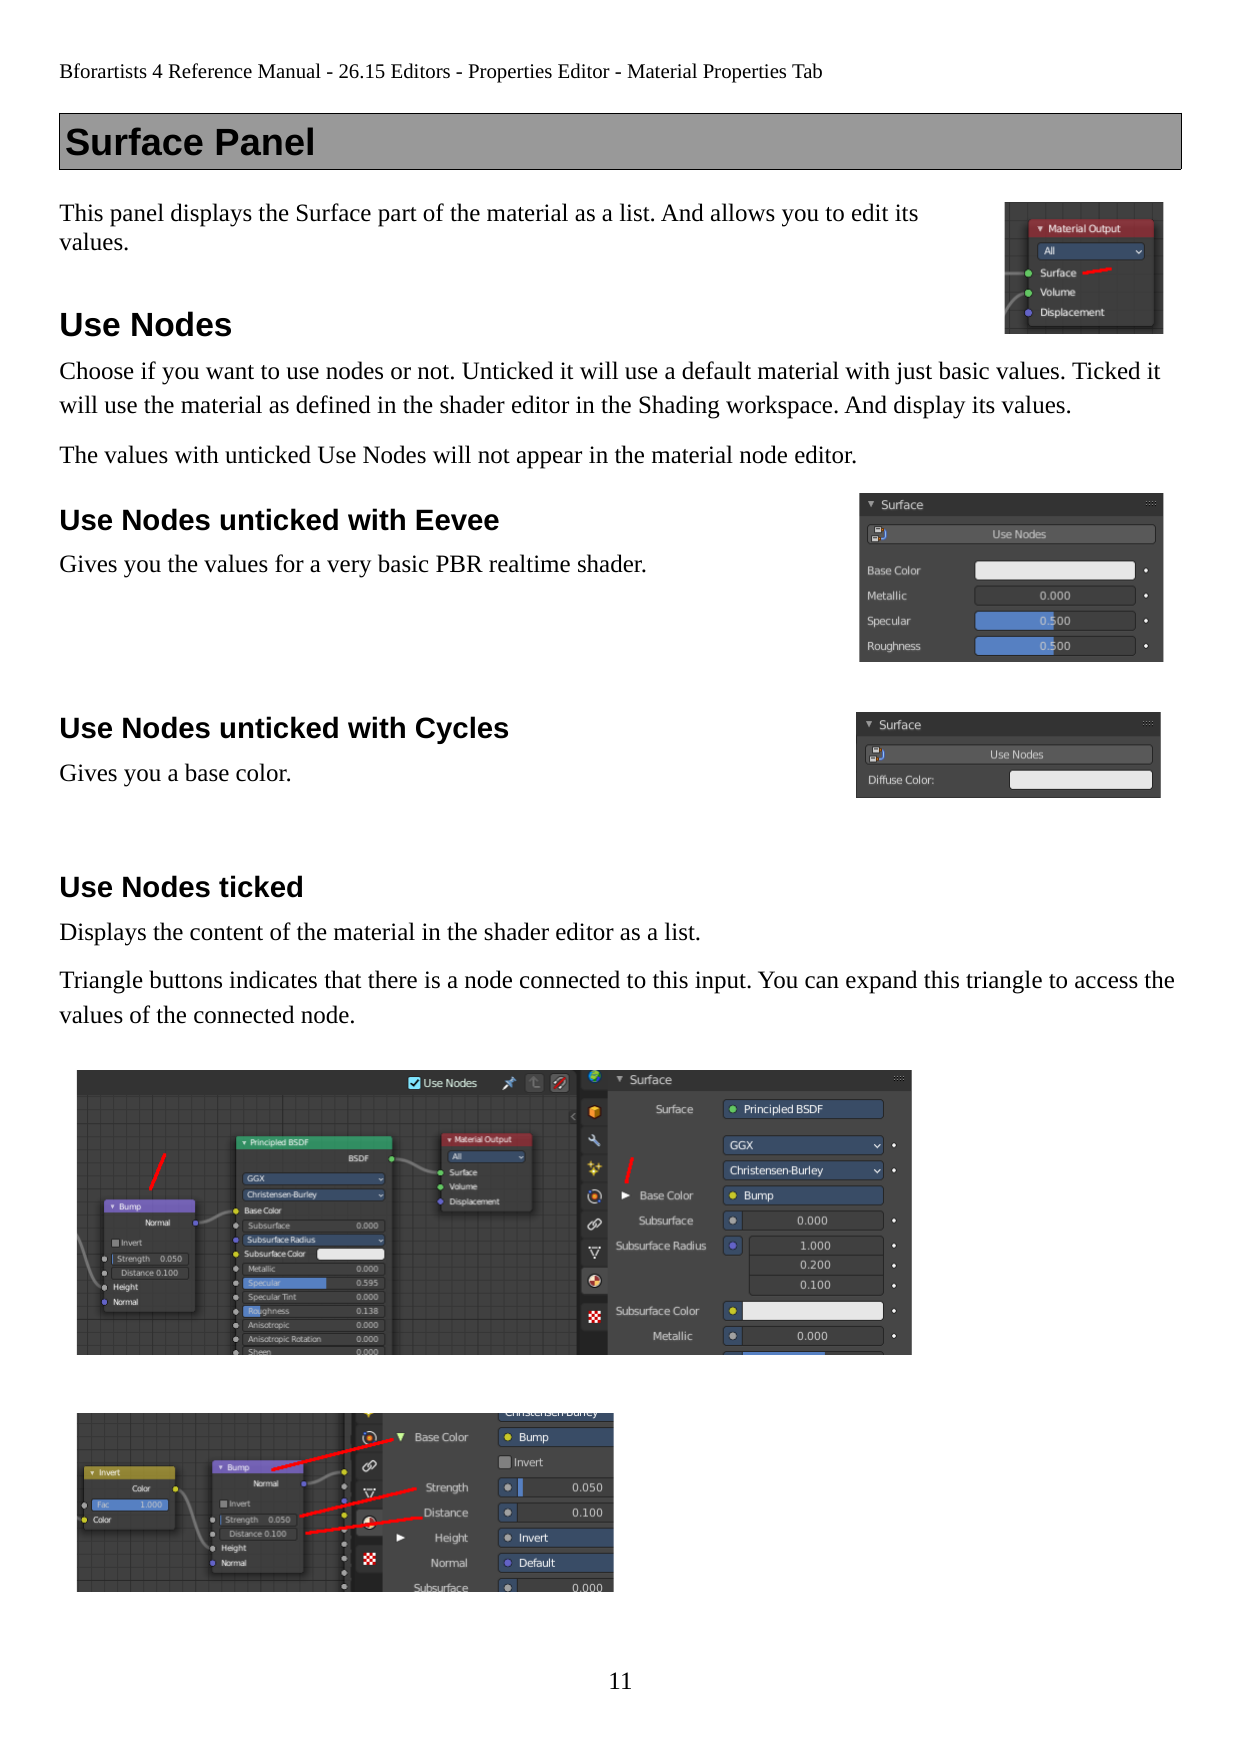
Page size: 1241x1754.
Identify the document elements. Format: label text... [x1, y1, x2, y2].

picture [859, 493, 1164, 662]
text The values with unticked Use Nodes will not appear in the material node editor. [59, 440, 1181, 468]
text Triangle buttons indicates that there is a node connected to this input. You can expand this triangle to access the values of the connected node. [59, 966, 1181, 1029]
subtitle Use Nodes ticked [59, 870, 1181, 904]
text Gives you the values for a very basic PBR realtime shader. [59, 549, 859, 578]
picture [856, 712, 1161, 798]
subtitle Use Nodes unticked with Cycles [59, 711, 1181, 745]
subtitle Use Nodes unticked with Eevee [59, 503, 859, 537]
subtitle Use Nodes [59, 305, 1181, 344]
table_header Surface Panel [60, 114, 1181, 169]
text Displays the content of the material in the shader editor as a list. [59, 917, 1181, 945]
text Gives you a base color. [59, 758, 856, 786]
picture [76, 1413, 614, 1592]
text This panel displays the Surface part of the material as a list. And allows you to edit its values. [59, 198, 1181, 255]
picture [76, 1070, 912, 1355]
text [1161, 758, 1181, 786]
text Choose if you want to use nodes or not. Unticked it will use a default material with just basic values. Ticked it will use the material as defined in the shader editor in the Shading workspace. And display its values. [59, 356, 1181, 419]
picture [1004, 202, 1164, 334]
